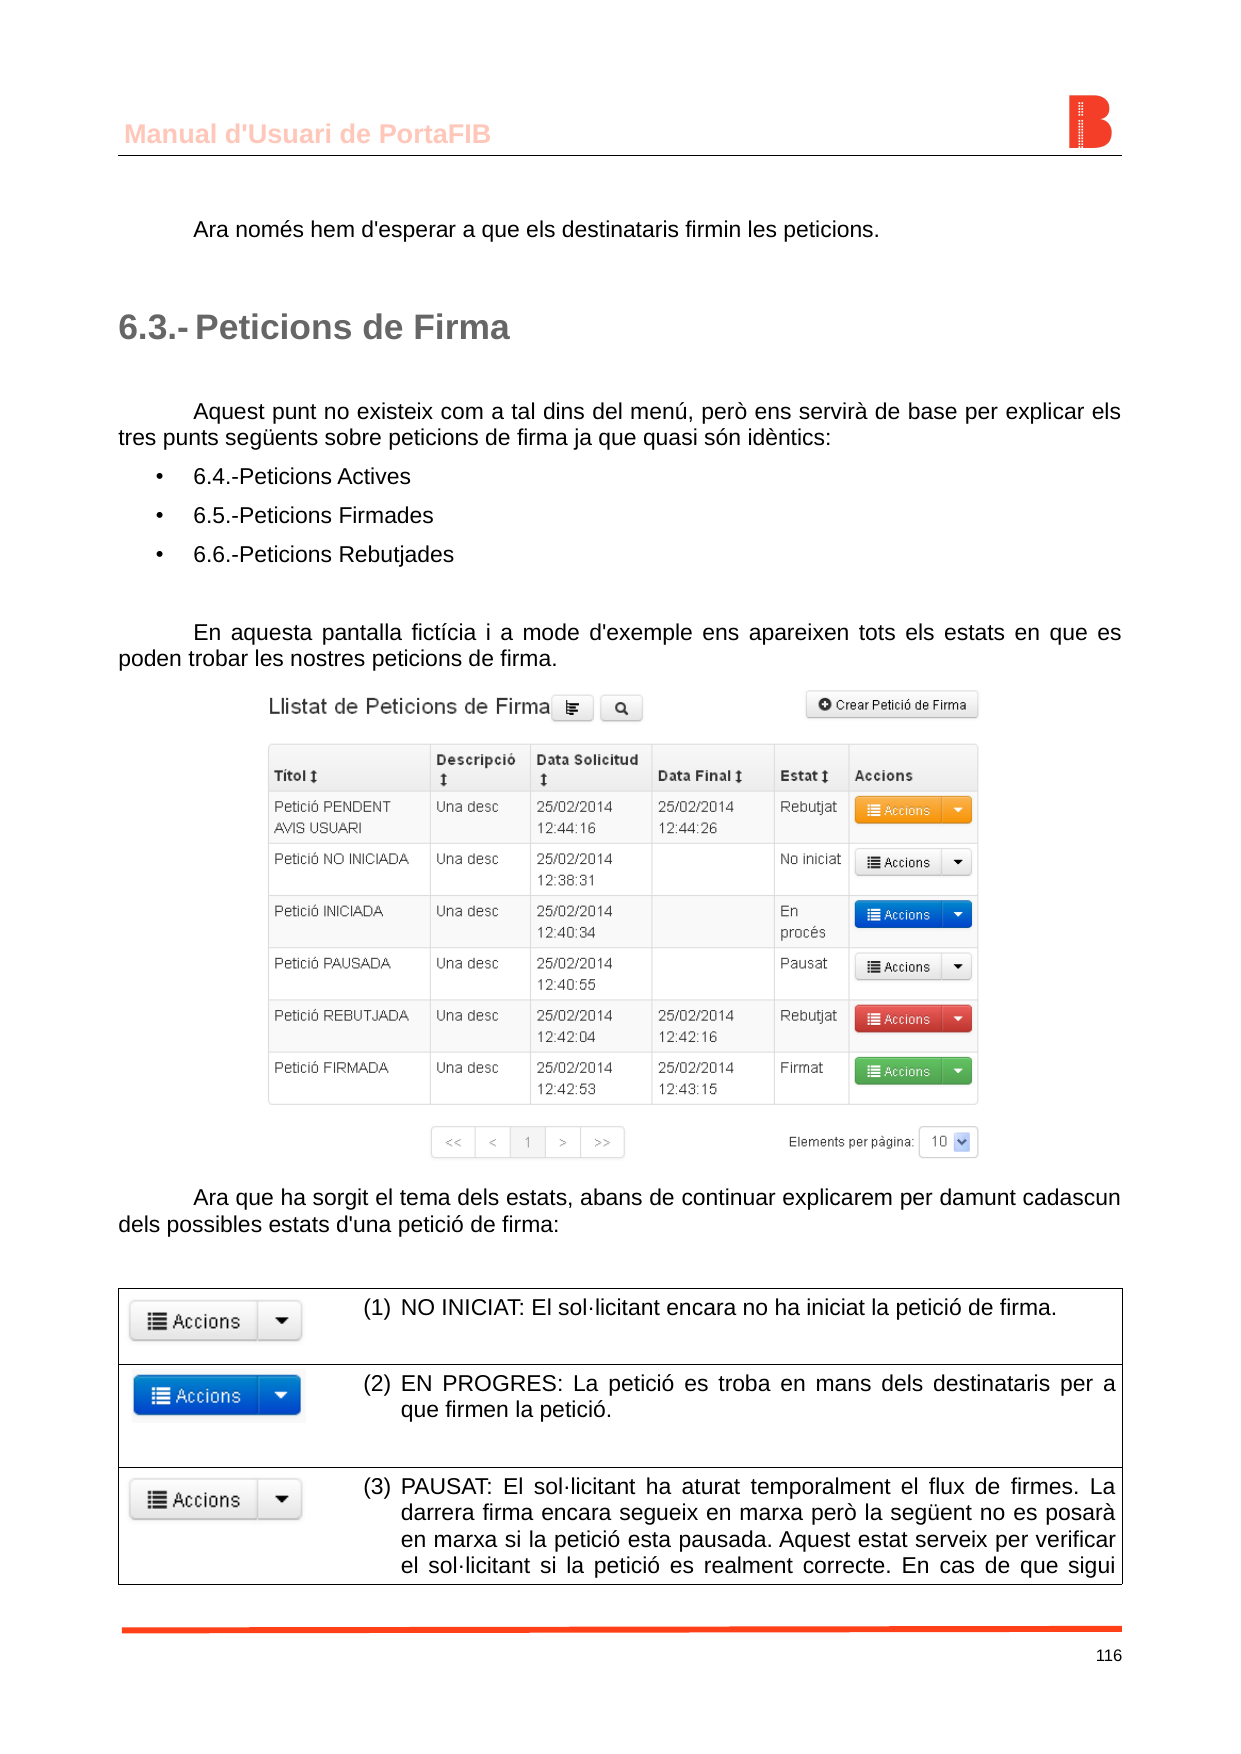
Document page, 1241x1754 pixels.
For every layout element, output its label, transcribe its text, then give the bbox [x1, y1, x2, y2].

picture [1063, 94, 1117, 150]
table_cell [119, 1365, 320, 1422]
table_cell PAUSAT: El sol·licitant ha aturat temporalment el flux de firmes. La darrera firma encara segueix en marxa però la següent no es posarà en marxa si la petició esta pausada. Aquest estat serveix per verificar el sol·licitant si la petició es realment correcte. En cas de que sigui [320, 1468, 1122, 1584]
table_cell [119, 1468, 320, 1584]
subtitle Peticions de Firma [118, 306, 1122, 347]
picture [123, 1472, 309, 1525]
picture [131, 1369, 307, 1423]
picture [252, 683, 988, 1172]
table_header NO INICIAT: El sol·licitant encara no ha iniciat la petició de firma. [320, 1289, 1122, 1364]
text En aquesta pantalla fictícia i a mode d'exemple ens apareixen tots els estats en que es poden trobar les nostres peticions de firma. [118, 619, 1122, 671]
text Ara només hem d'esperar a que els destinataris firmin les peticions. [118, 216, 1122, 242]
list 6.6.-Peticions Rebutjades [156, 541, 1122, 567]
list 6.5.-Peticions Firmades [156, 502, 1122, 528]
table_header [119, 1289, 320, 1364]
picture [123, 1294, 309, 1346]
table_cell EN PROGRES: La petició es troba en mans dels destinataris per a que firmen la petició. [320, 1365, 1122, 1467]
text Ara que ha sorgit el tema dels estats, abans de continuar explicarem per damunt cadascun dels possibles estats d'una petició de firma: [118, 1184, 1122, 1237]
list 6.4.-Peticions Actives [156, 463, 1122, 489]
text Aquest punt no existeix com a tal dins del menú, però ens servirà de base per explicar els tres punts següents sobre peticions de firma ja que quasi són idèntics: [118, 398, 1122, 451]
table_cell [119, 1423, 320, 1467]
